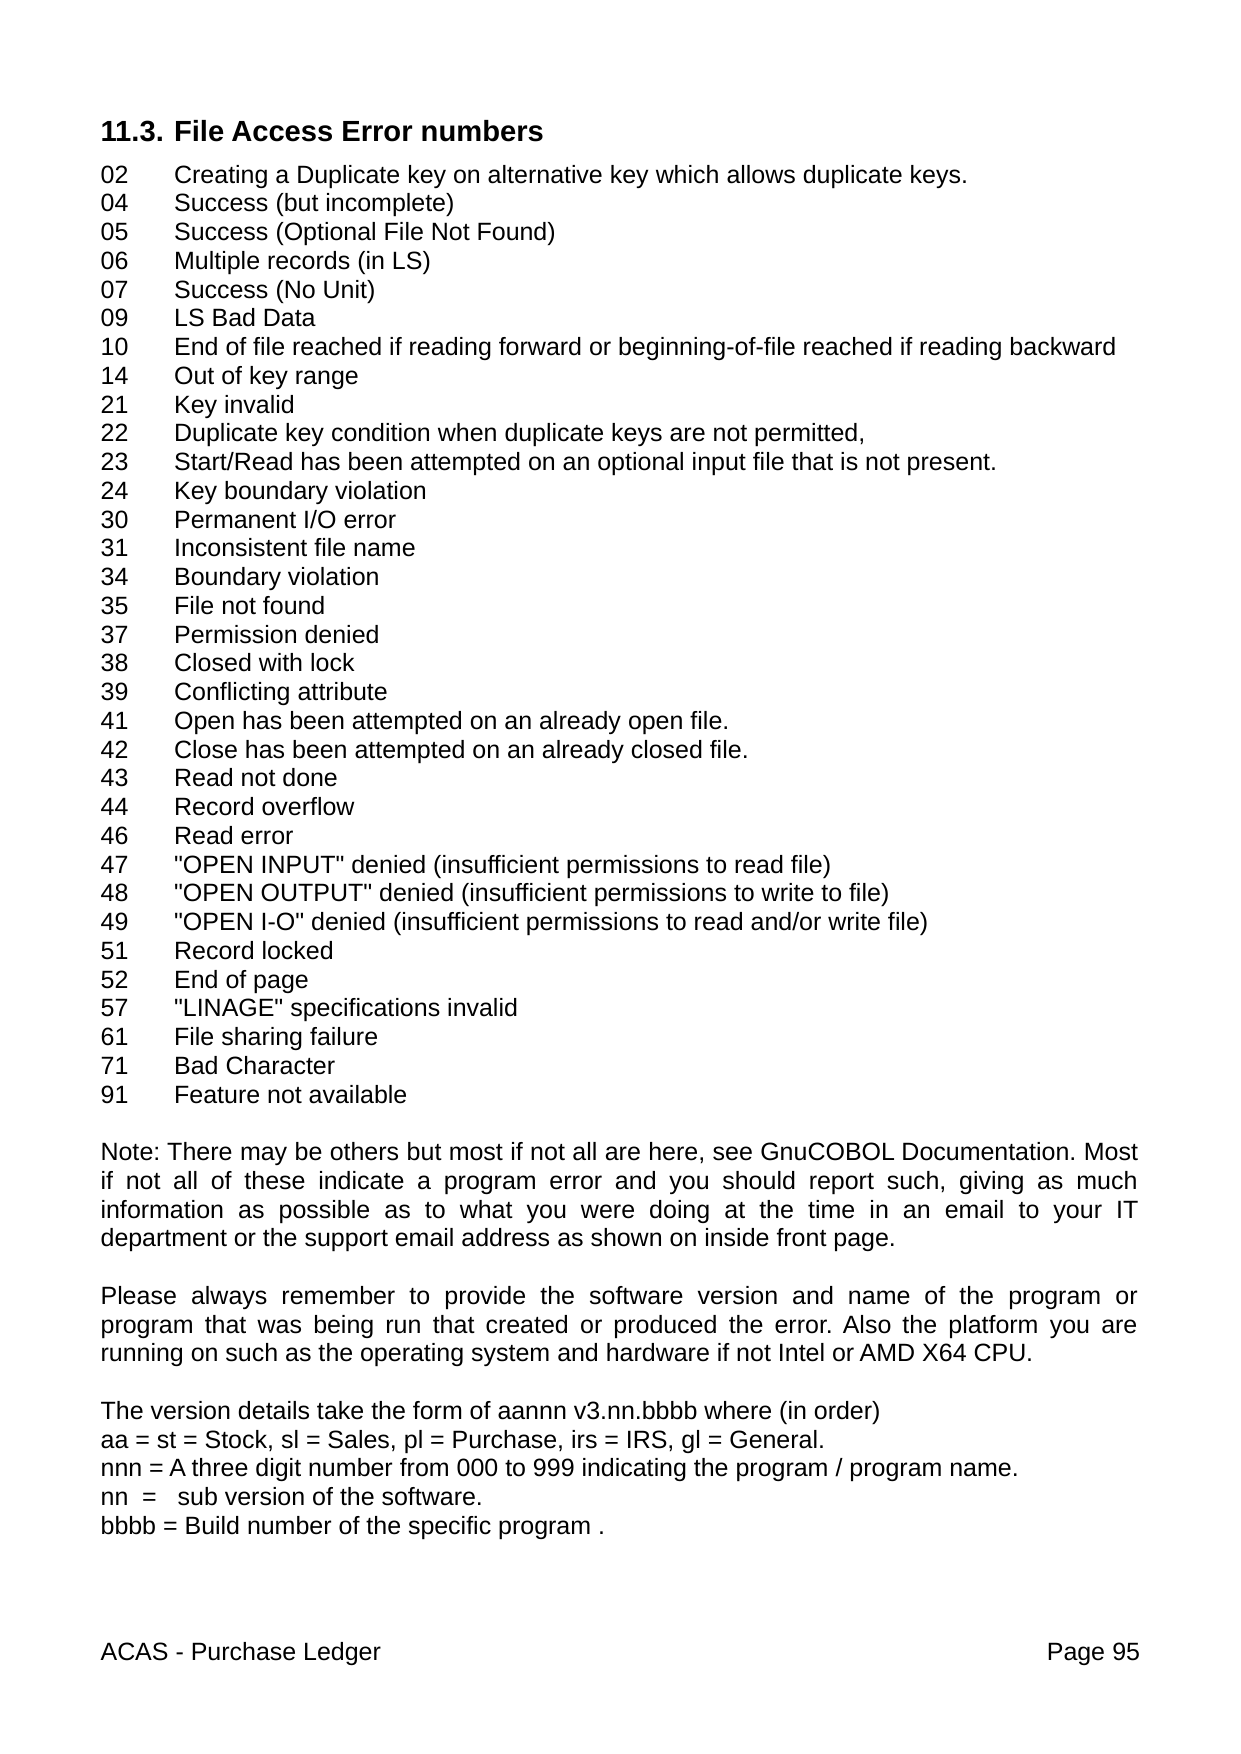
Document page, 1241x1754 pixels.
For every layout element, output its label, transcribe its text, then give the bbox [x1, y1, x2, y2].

text bbbb = Build number of the specific program . [100, 1511, 1140, 1539]
subtitle File Access Error numbers [100, 113, 1140, 147]
text The version details take the form of aannn v3.nn.bbbb where (in order) [100, 1396, 1140, 1424]
text 34 Boundary violation [100, 562, 1140, 591]
text aa = st = Stock, sl = Sales, pl = Purchase, irs = IRS, gl = General. [100, 1424, 1140, 1453]
text 35 File not found [100, 591, 1140, 619]
text 47 "OPEN INPUT" denied (insufficient permissions to read file) [100, 849, 1140, 878]
text 05 Success (Optional File Not Found) [100, 217, 1140, 246]
text 37 Permission denied [100, 619, 1140, 648]
text 10 End of file reached if reading forward or beginning-of-file reached if reading backward [100, 332, 1140, 361]
text Note: There may be others but most if not all are here, see GnuCOBOL Documentation. Most if not all of these indicate a program error and you should report such, giving as much information as possible as to what you were doing at the time in an email to your IT department or the support email address as shown on inside front page. [100, 1137, 1140, 1252]
text 46 Read error [100, 821, 1140, 849]
text nn = sub version of the software. [100, 1482, 1140, 1511]
text 43 Read not done [100, 763, 1140, 792]
text 49 "OPEN I-O" denied (insufficient permissions to read and/or write file) [100, 907, 1140, 936]
text 30 Permanent I/O error [100, 504, 1140, 533]
text 42 Close has been attempted on an already closed file. [100, 734, 1140, 763]
text 14 Out of key range [100, 361, 1140, 389]
text 91 Feature not available [100, 1079, 1140, 1108]
text 71 Bad Character [100, 1051, 1140, 1079]
text 09 LS Bad Data [100, 303, 1140, 332]
text 31 Inconsistent file name [100, 533, 1140, 562]
text 07 Success (No Unit) [100, 274, 1140, 303]
text 02 Creating a Duplicate key on alternative key which allows duplicate keys. [100, 159, 1140, 188]
text 22 Duplicate key condition when duplicate keys are not permitted, [100, 418, 1140, 447]
text 21 Key invalid [100, 389, 1140, 418]
text 48 "OPEN OUTPUT" denied (insufficient permissions to write to file) [100, 878, 1140, 907]
text 44 Record overflow [100, 792, 1140, 821]
text 57 "LINAGE" specifications invalid [100, 993, 1140, 1022]
text nnn = A three digit number from 000 to 999 indicating the program / program name. [100, 1453, 1140, 1482]
text Please always remember to provide the software version and name of the program or program that was being run that created or produced the error. Also the platform you are running on such as the operating system and hardware if not Intel or AMD X64 CPU. [100, 1281, 1140, 1367]
text 39 Conflicting attribute [100, 677, 1140, 706]
text 04 Success (but incomplete) [100, 188, 1140, 217]
text 06 Multiple records (in LS) [100, 246, 1140, 274]
text 52 End of page [100, 964, 1140, 993]
text 61 File sharing failure [100, 1022, 1140, 1051]
text 24 Key boundary violation [100, 476, 1140, 504]
text 23 Start/Read has been attempted on an optional input file that is not present. [100, 447, 1140, 476]
text 38 Closed with lock [100, 648, 1140, 677]
text 41 Open has been attempted on an already open file. [100, 706, 1140, 734]
text 51 Record locked [100, 936, 1140, 964]
